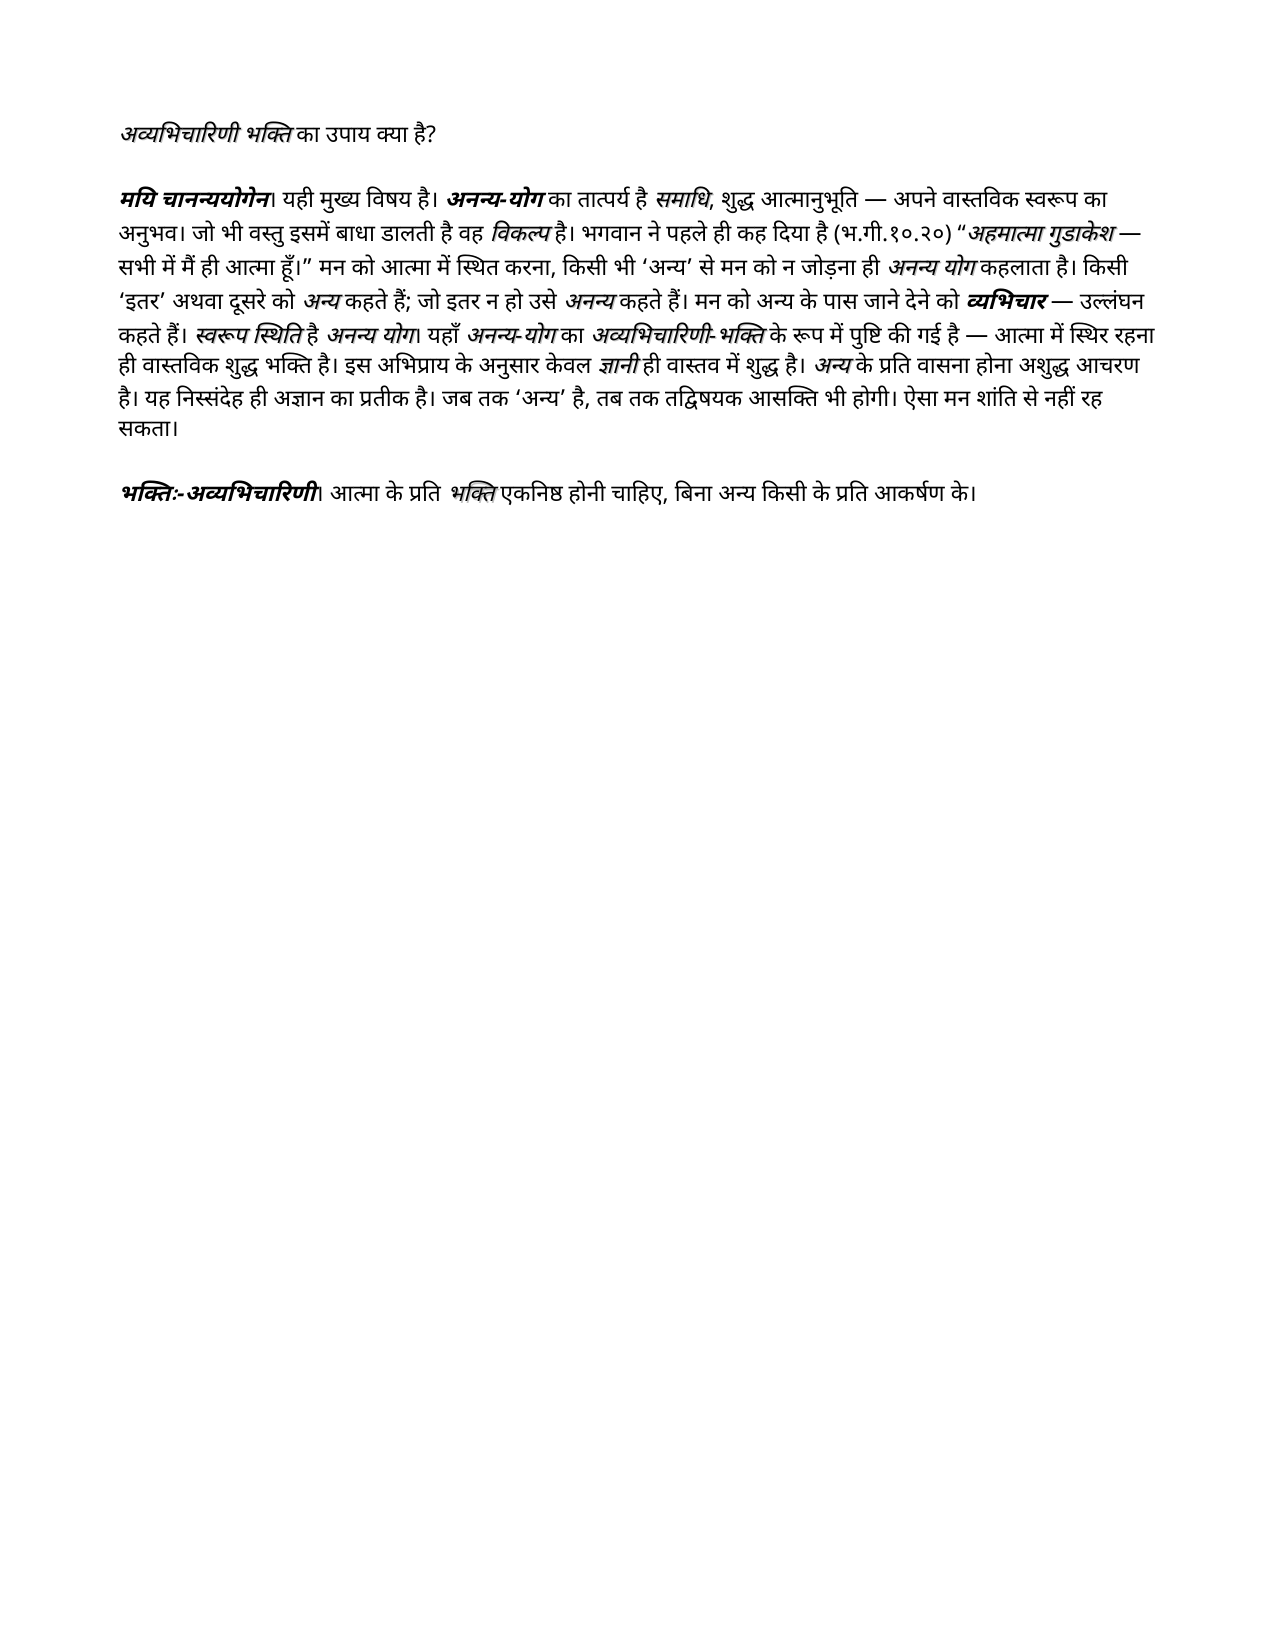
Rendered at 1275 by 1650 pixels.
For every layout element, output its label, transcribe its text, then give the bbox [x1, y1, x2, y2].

text मयि चानन्ययोगेन। यही मुख्य विषय है। अनन्य-योग का तात्पर्य है समाधि, शुद्ध आत्मानुभूति — अपने वास्तविक स्वरूप का अनुभव। जो भी वस्तु इसमें बाधा डालती है वह विकल्प है। भगवान ने पहले ही कह दिया है (भ.गी.१०.२०) “अहमात्मा गुडाकेश — सभी में मैं ही आत्मा हूँ।” मन को आत्मा में स्थित करना, किसी भी ‘अन्य’ से मन को न जोड़ना ही अनन्य योग कहलाता है। किसी ‘इतर’ अथवा दूसरे को अन्य कहते हैं; जो इतर न हो उसे अनन्य कहते हैं। मन को अन्य के पास जाने देने को व्यभिचार — उल्लंघन कहते हैं। स्वरूप स्थिति है अनन्य योग। यहाँ अनन्य-योग का अव्यभिचारिणी-भक्ति के रूप में पुष्टि की गई है — आत्मा में स्थिर रहना ही वास्तविक शुद्ध भक्ति है। इस अभिप्राय के अनुसार केवल ज्ञानी ही वास्तव में शुद्ध है। अन्य के प्रति वासना होना अशुद्ध आचरण है। यह निस्संदेह ही अज्ञान का प्रतीक है। जब तक ‘अन्य’ है, तब तक तद्विषयक आसक्ति भी होगी। ऐसा मन शांति से नहीं रह सकता। [118, 183, 1157, 446]
text भक्तिः-अव्यभिचारिणी। आत्मा के प्रति भक्ति एकनिष्ठ होनी चाहिए, बिना अन्य किसी के प्रति आकर्षण के। [118, 477, 1157, 511]
text अव्यभिचारिणी भक्ति का उपाय क्या है? [118, 118, 1157, 152]
